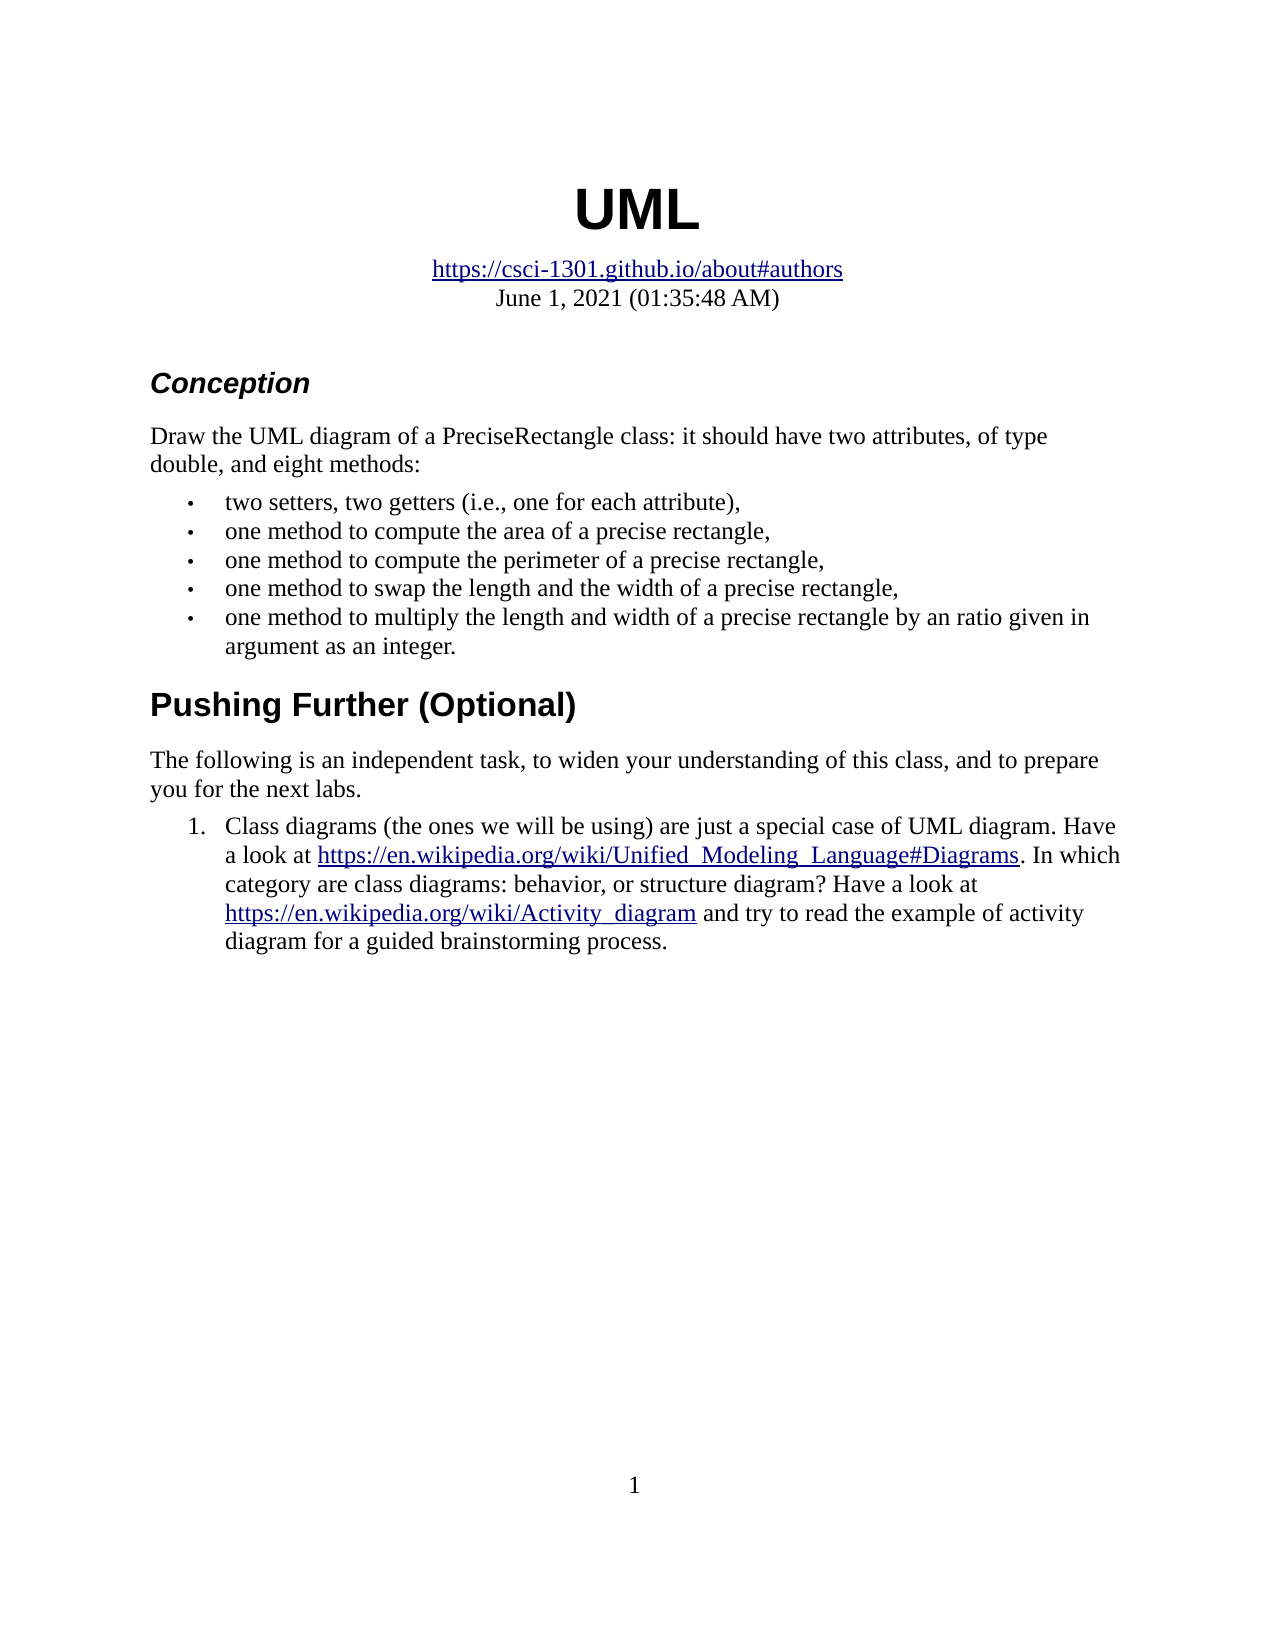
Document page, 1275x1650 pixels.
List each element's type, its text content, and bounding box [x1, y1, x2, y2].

text Draw the UML diagram of a PreciseRectangle class: it should have two attributes, of type double, and eight methods: [150, 421, 1125, 478]
list one method to swap the length and the width of a precise rectangle, [187, 573, 1125, 602]
list two setters, two getters (i.e., one for each attribute), [187, 487, 1125, 516]
text June 1, 2021 (01:35:48 AM) [150, 283, 1125, 312]
subtitle Pushing Further (Optional) [150, 685, 1125, 723]
text The following is an independent task, to widen your understanding of this class, and to prepare you for the next labs. [150, 745, 1125, 802]
list one method to compute the area of a precise rectangle, [187, 516, 1125, 545]
list one method to multiply the length and width of a precise rectangle by an ratio given in argument as an integer. [187, 602, 1125, 660]
subtitle Conception [150, 366, 1125, 399]
list Class diagrams (the ones we will be using) are just a special case of UML diagram. Have a look at https://en.wikipedia.org/wiki/Unified_Modeling_Language#Diagrams. In which category are class diagrams: behavior, or structure diagram? Have a look at https://en.wikipedia.org/wiki/Activity_diagram and try to read the example of activity diagram for a guided brainstorming process. [187, 811, 1125, 955]
text https://csci-1301.github.io/about#authors [150, 254, 1125, 283]
list one method to compute the perimeter of a precise rectangle, [187, 545, 1125, 573]
title UML [150, 175, 1125, 242]
